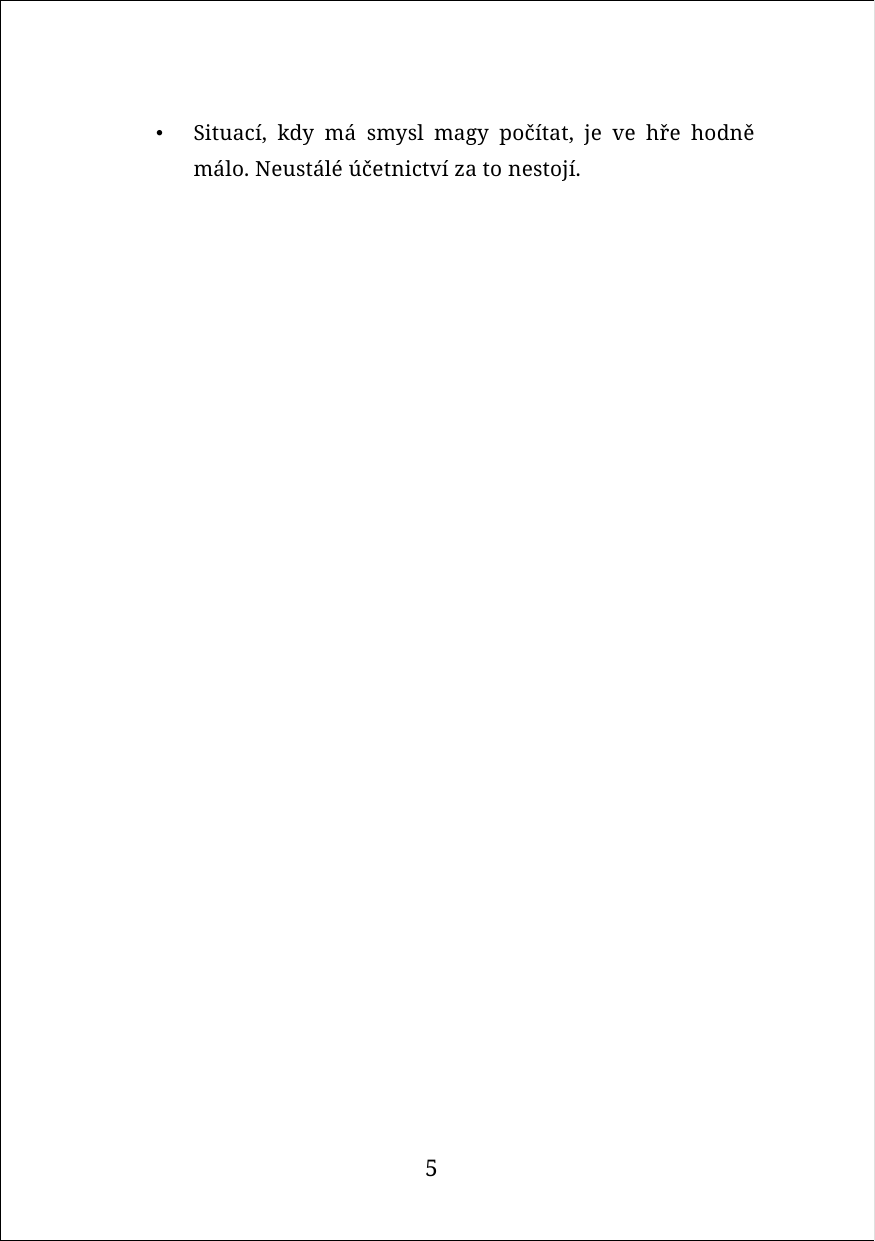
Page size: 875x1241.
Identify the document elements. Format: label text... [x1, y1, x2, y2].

list Situací, kdy má smysl magy počítat, je ve hře hodně málo. Neustálé účetnictví za to nestojí. [156, 118, 756, 182]
